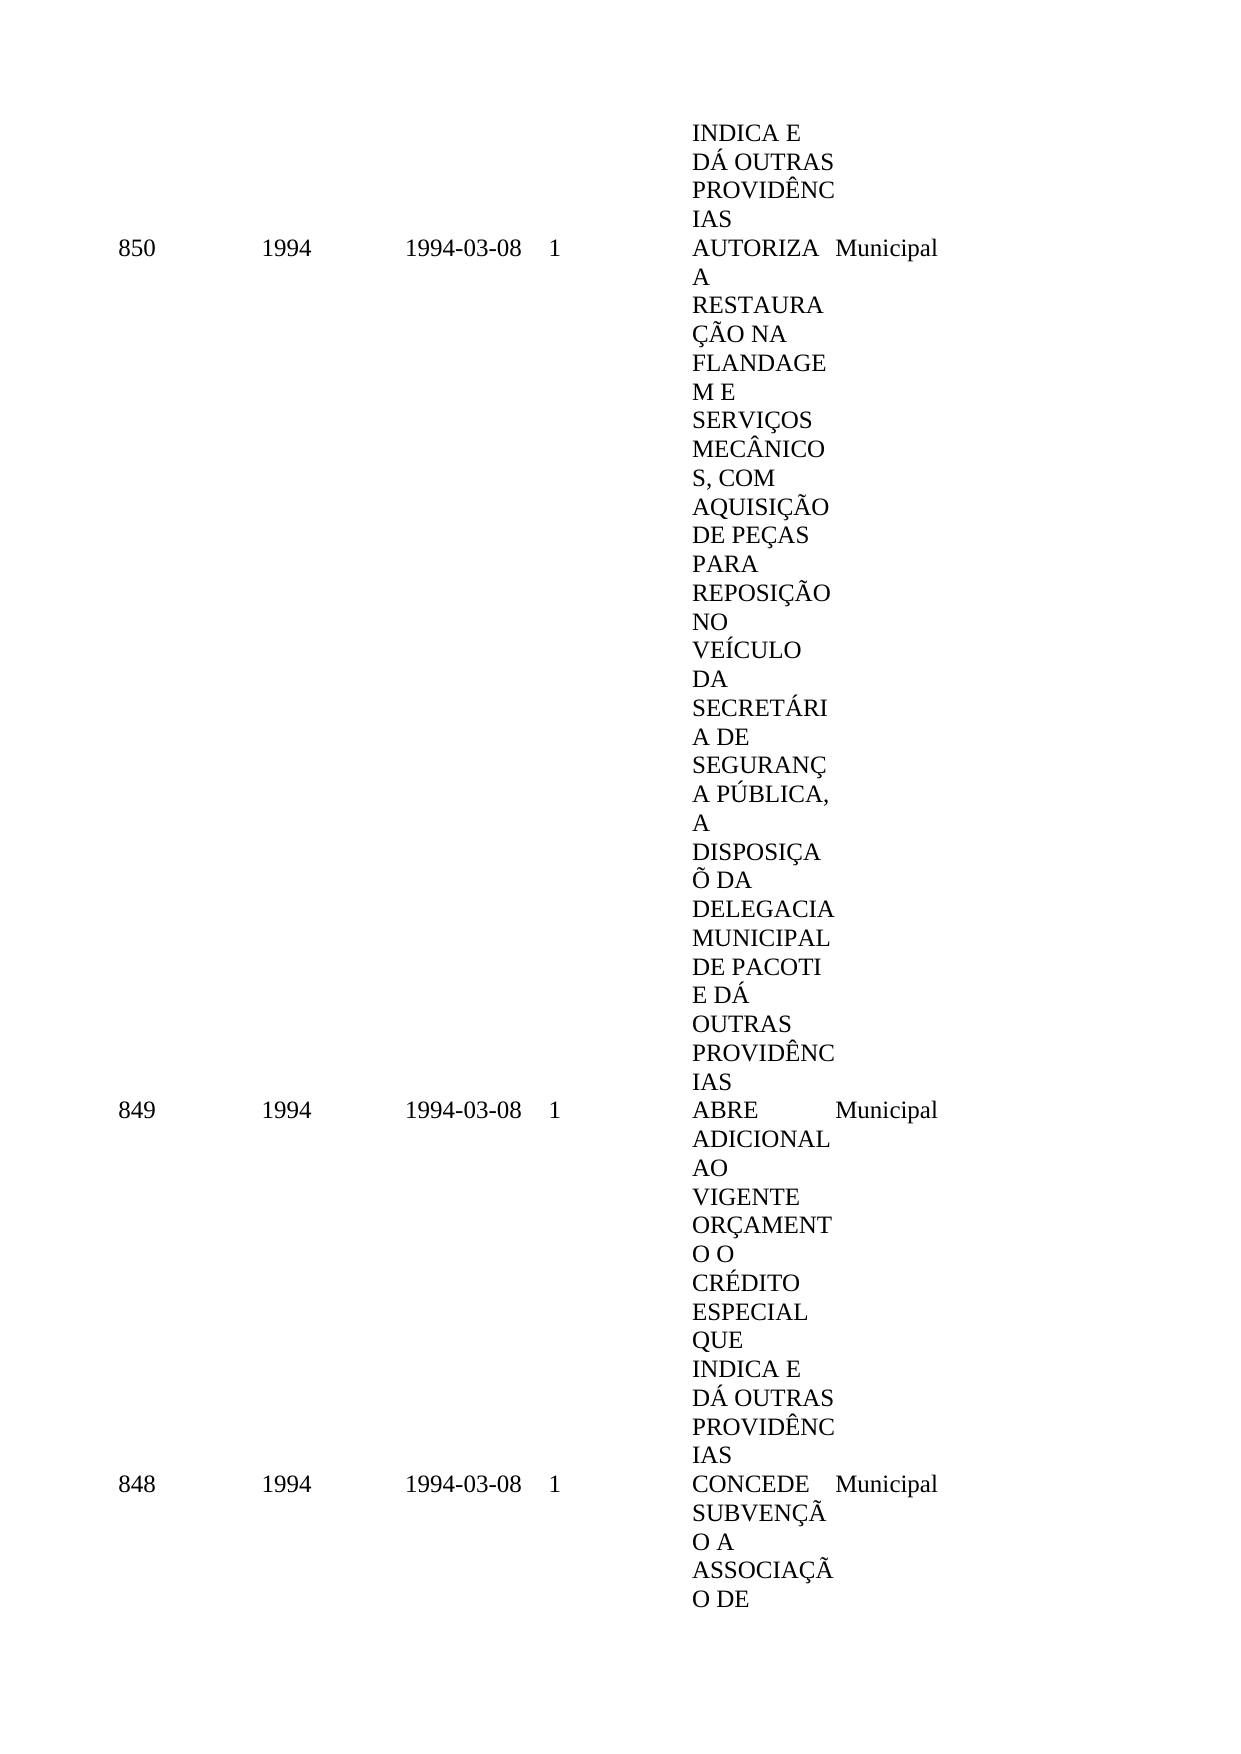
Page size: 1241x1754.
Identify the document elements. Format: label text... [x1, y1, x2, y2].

table_cell 1994-03-08 [405, 1096, 548, 1469]
table_cell Municipal [835, 1469, 979, 1613]
table_cell AUTORIZA A RESTAURAÇÃO NA FLANDAGEM E SERVIÇOS MECÂNICOS, COM AQUISIÇÃO DE PEÇAS PARA REPOSIÇÃO NO VEÍCULO DA SECRETÁRIA DE SEGURANÇA PÚBLICA, A DISPOSIÇAÕ DA DELEGACIA MUNICIPAL DE PACOTI E DÁ OUTRAS PROVIDÊNCIAS [692, 233, 835, 1096]
table_cell 848 [118, 1469, 261, 1613]
table_cell INDICA E DÁ OUTRAS PROVIDÊNCIAS [692, 118, 835, 233]
table_cell [979, 233, 1122, 1096]
table_cell 1994-03-08 [405, 1469, 548, 1613]
table_cell [405, 118, 548, 233]
table_cell [261, 118, 405, 233]
table_cell 1994 [261, 233, 405, 1096]
table_cell [979, 1096, 1122, 1469]
table_cell [835, 118, 979, 233]
table_cell CONCEDE SUBVENÇÃO A ASSOCIAÇÃO DE [692, 1469, 835, 1613]
table_cell Municipal [835, 1096, 979, 1469]
table_cell ABRE ADICIONAL AO VIGENTE ORÇAMENTO O CRÉDITO ESPECIAL QUE INDICA E DÁ OUTRAS PROVIDÊNCIAS [692, 1096, 835, 1469]
table_cell 1 [548, 233, 692, 1096]
table_cell [548, 118, 692, 233]
table_cell 850 [118, 233, 261, 1096]
table_cell Municipal [835, 233, 979, 1096]
table_cell 1 [548, 1096, 692, 1469]
table_cell 1 [548, 1469, 692, 1613]
table_cell 1994-03-08 [405, 233, 548, 1096]
table_cell [979, 118, 1122, 233]
table_cell 849 [118, 1096, 261, 1469]
table_cell 1994 [261, 1469, 405, 1613]
table_cell [979, 1469, 1122, 1613]
table_cell 1994 [261, 1096, 405, 1469]
table_cell [118, 118, 261, 233]
